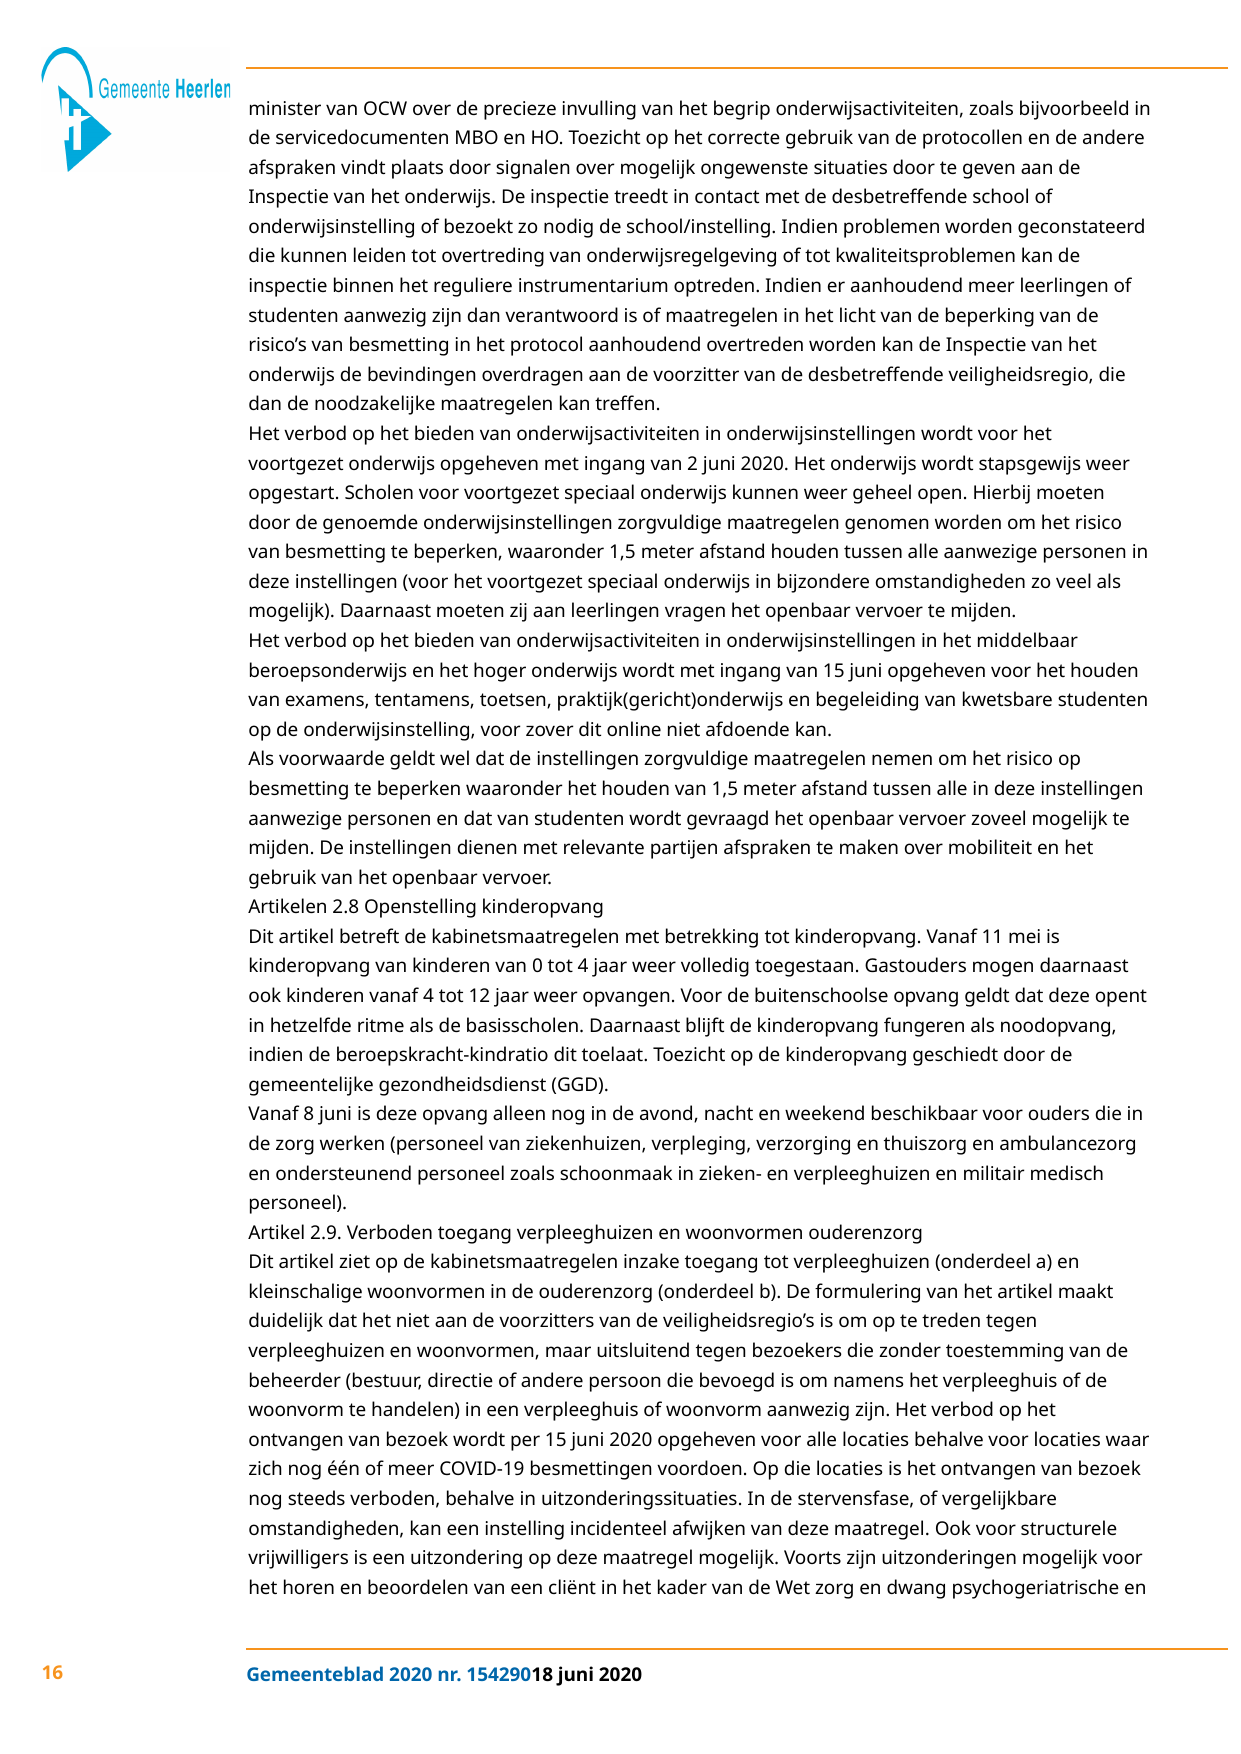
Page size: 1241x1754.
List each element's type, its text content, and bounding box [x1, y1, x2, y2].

text Dit artikel betreft de kabinetsmaatregelen met betrekking tot kinderopvang. Vanaf 11 mei is kinderopvang van kinderen van 0 tot 4 jaar weer volledig toegestaan. Gastouders mogen daarnaast ook kinderen vanaf 4 tot 12 jaar weer opvangen. Voor de buitenschoolse opvang geldt dat deze opent in hetzelfde ritme als de basisscholen. Daarnaast blijft de kinderopvang fungeren als noodopvang, indien de beroepskracht-kindratio dit toelaat. Toezicht op de kinderopvang geschiedt door de gemeentelijke gezondheidsdienst (GGD). [248, 923, 1152, 1097]
text Artikelen 2.8 Openstelling kinderopvang [248, 893, 1152, 919]
text Dit artikel ziet op de kabinetsmaatregelen inzake toegang tot verpleeghuizen (onderdeel a) en kleinschalige woonvormen in de ouderenzorg (onderdeel b). De formulering van het artikel maakt duidelijk dat het niet aan de voorzitters van de veiligheidsregio’s is om op te treden tegen verpleeghuizen en woonvormen, maar uitsluitend tegen bezoekers die zonder toestemming van de beheerder (bestuur, directie of andere persoon die bevoegd is om namens het verpleeghuis of de woonvorm te handelen) in een verpleeghuis of woonvorm aanwezig zijn. Het verbod op het ontvangen van bezoek wordt per 15 juni 2020 opgeheven voor alle locaties behalve voor locaties waar zich nog één of meer COVID-19 besmettingen voordoen. Op die locaties is het ontvangen van bezoek nog steeds verboden, behalve in uitzonderingssituaties. In de stervensfase, of vergelijkbare omstandigheden, kan een instelling incidenteel afwijken van deze maatregel. Ook voor structurele vrijwilligers is een uitzondering op deze maatregel mogelijk. Voorts zijn uitzonderingen mogelijk voor het horen en beoordelen van een cliënt in het kader van de Wet zorg en dwang psychogeriatrische en [248, 1248, 1152, 1600]
text Het verbod op het bieden van onderwijsactiviteiten in onderwijsinstellingen wordt voor het voortgezet onderwijs opgeheven met ingang van 2 juni 2020. Het onderwijs wordt stapsgewijs weer opgestart. Scholen voor voortgezet speciaal onderwijs kunnen weer geheel open. Hierbij moeten door de genoemde onderwijsinstellingen zorgvuldige maatregelen genomen worden om het risico van besmetting te beperken, waaronder 1,5 meter afstand houden tussen alle aanwezige personen in deze instellingen (voor het voortgezet speciaal onderwijs in bijzondere omstandigheden zo veel als mogelijk). Daarnaast moeten zij aan leerlingen vragen het openbaar vervoer te mijden. [248, 420, 1152, 623]
picture [41, 47, 231, 172]
text minister van OCW over de precieze invulling van het begrip onderwijsactiviteiten, zoals bijvoorbeeld in de servicedocumenten MBO en HO. Toezicht op het correcte gebruik van de protocollen en de andere afspraken vindt plaats door signalen over mogelijk ongewenste situaties door te geven aan de Inspectie van het onderwijs. De inspectie treedt in contact met de desbetreffende school of onderwijsinstelling of bezoekt zo nodig de school/instelling. Indien problemen worden geconstateerd die kunnen leiden tot overtreding van onderwijsregelgeving of tot kwaliteitsproblemen kan de inspectie binnen het reguliere instrumentarium optreden. Indien er aanhoudend meer leerlingen of studenten aanwezig zijn dan verantwoord is of maatregelen in het licht van de beperking van de risico’s van besmetting in het protocol aanhoudend overtreden worden kan de Inspectie van het onderwijs de bevindingen overdragen aan de voorzitter van de desbetreffende veiligheidsregio, die dan de noodzakelijke maatregelen kan treffen. [248, 95, 1152, 416]
picture [41, 47, 59, 70]
text Als voorwaarde geldt wel dat de instellingen zorgvuldige maatregelen nemen om het risico op besmetting te beperken waaronder het houden van 1,5 meter afstand tussen alle in deze instellingen aanwezige personen en dat van studenten wordt gevraagd het openbaar vervoer zoveel mogelijk te mijden. De instellingen dienen met relevante partijen afspraken te maken over mobiliteit en het gebruik van het openbaar vervoer. [248, 746, 1152, 890]
text Vanaf 8 juni is deze opvang alleen nog in de avond, nacht en weekend beschikbaar voor ouders die in de zorg werken (personeel van ziekenhuizen, verpleging, verzorging en thuiszorg en ambulancezorg en ondersteunend personeel zoals schoonmaak in zieken- en verpleeghuizen en militair medisch personeel). [248, 1101, 1152, 1215]
text Het verbod op het bieden van onderwijsactiviteiten in onderwijsinstellingen in het middelbaar beroepsonderwijs en het hoger onderwijs wordt met ingang van 15 juni opgeheven voor het houden van examens, tentamens, toetsen, praktijk(gericht)onderwijs en begeleiding van kwetsbare studenten op de onderwijsinstelling, voor zover dit online niet afdoende kan. [248, 627, 1152, 742]
text Artikel 2.9. Verboden toegang verpleeghuizen en woonvormen ouderenzorg [248, 1219, 1152, 1245]
